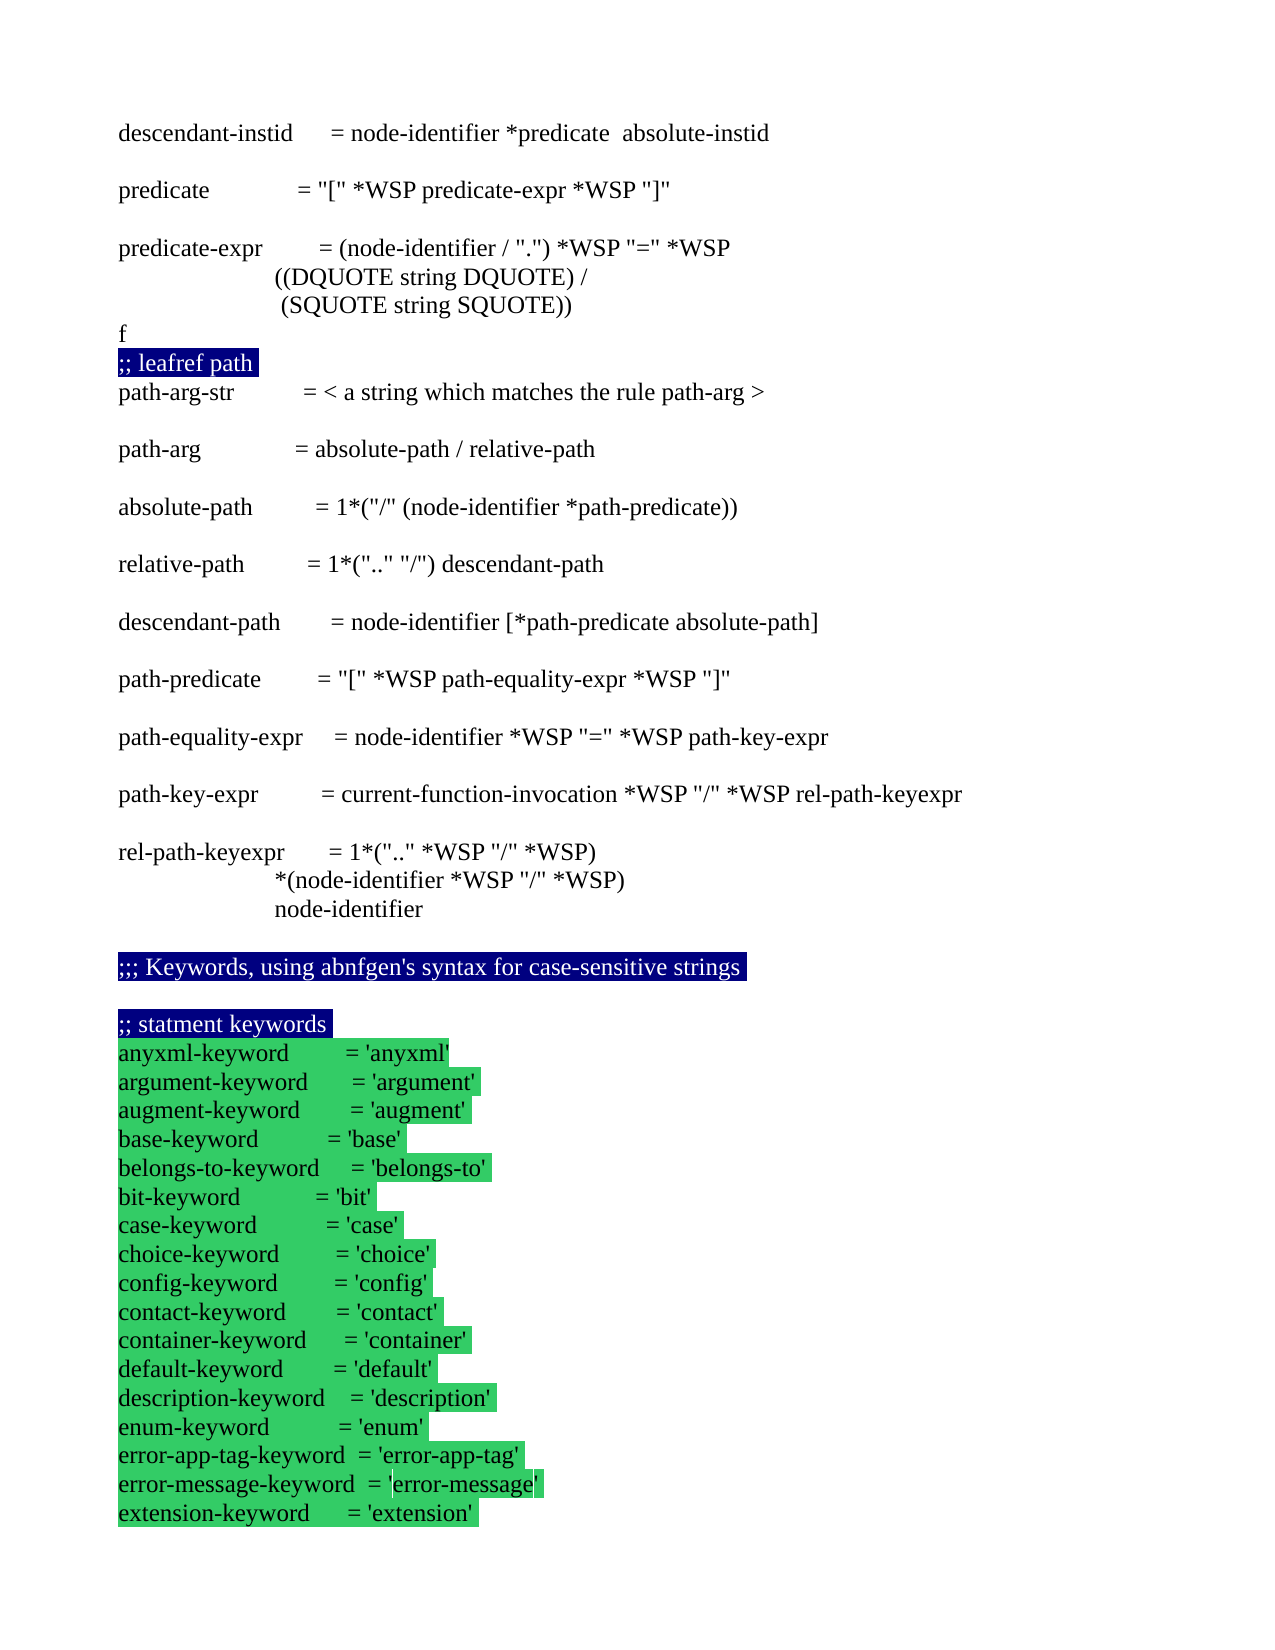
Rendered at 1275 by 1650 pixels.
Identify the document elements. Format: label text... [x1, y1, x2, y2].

text path-predicate = "[" *WSP path-equality-expr *WSP "]" [118, 664, 1157, 693]
text default-keyword = 'default' [118, 1354, 1157, 1383]
text *(node-identifier *WSP "/" *WSP) [118, 866, 1157, 894]
text belongs-to-keyword = 'belongs-to' [118, 1153, 1157, 1182]
text relative-path = 1*(".." "/") descendant-path [118, 549, 1157, 578]
text description-keyword = 'description' [118, 1383, 1157, 1412]
text rel-path-keyexpr = 1*(".." *WSP "/" *WSP) [118, 837, 1157, 866]
text contact-keyword = 'contact' [118, 1297, 1157, 1326]
text predicate = "[" *WSP predicate-expr *WSP "]" [118, 176, 1157, 204]
text config-keyword = 'config' [118, 1268, 1157, 1297]
text extension-keyword = 'extension' [118, 1498, 1157, 1527]
text bit-keyword = 'bit' [118, 1182, 1157, 1211]
text choice-keyword = 'choice' [118, 1239, 1157, 1268]
text path-key-expr = current-function-invocation *WSP "/" *WSP rel-path-keyexpr [118, 779, 1157, 808]
text f [118, 319, 1157, 348]
text anyxml-keyword = 'anyxml' [118, 1038, 1157, 1067]
text container-keyword = 'container' [118, 1326, 1157, 1354]
text case-keyword = 'case' [118, 1211, 1157, 1239]
text path-equality-expr = node-identifier *WSP "=" *WSP path-key-expr [118, 722, 1157, 751]
text descendant-instid = node-identifier *predicate absolute-instid [118, 118, 1157, 147]
text path-arg-str = < a string which matches the rule path-arg > [118, 377, 1157, 406]
text node-identifier [118, 894, 1157, 923]
text (SQUOTE string SQUOTE)) [118, 291, 1157, 319]
text base-keyword = 'base' [118, 1124, 1157, 1153]
text augment-keyword = 'augment' [118, 1096, 1157, 1124]
text error-message-keyword = 'error-message' [118, 1469, 1157, 1498]
text descendant-path = node-identifier [*path-predicate absolute-path] [118, 607, 1157, 636]
text predicate-expr = (node-identifier / ".") *WSP "=" *WSP [118, 233, 1157, 262]
text ((DQUOTE string DQUOTE) / [118, 262, 1157, 291]
text argument-keyword = 'argument' [118, 1067, 1157, 1096]
text absolute-path = 1*("/" (node-identifier *path-predicate)) [118, 492, 1157, 521]
text error-app-tag-keyword = 'error-app-tag' [118, 1441, 1157, 1469]
text path-arg = absolute-path / relative-path [118, 434, 1157, 463]
text ;; leafref path [118, 348, 1157, 377]
text ;;; Keywords, using abnfgen's syntax for case-sensitive strings [118, 952, 1157, 981]
text ;; statment keywords [118, 1009, 1157, 1038]
text enum-keyword = 'enum' [118, 1412, 1157, 1441]
